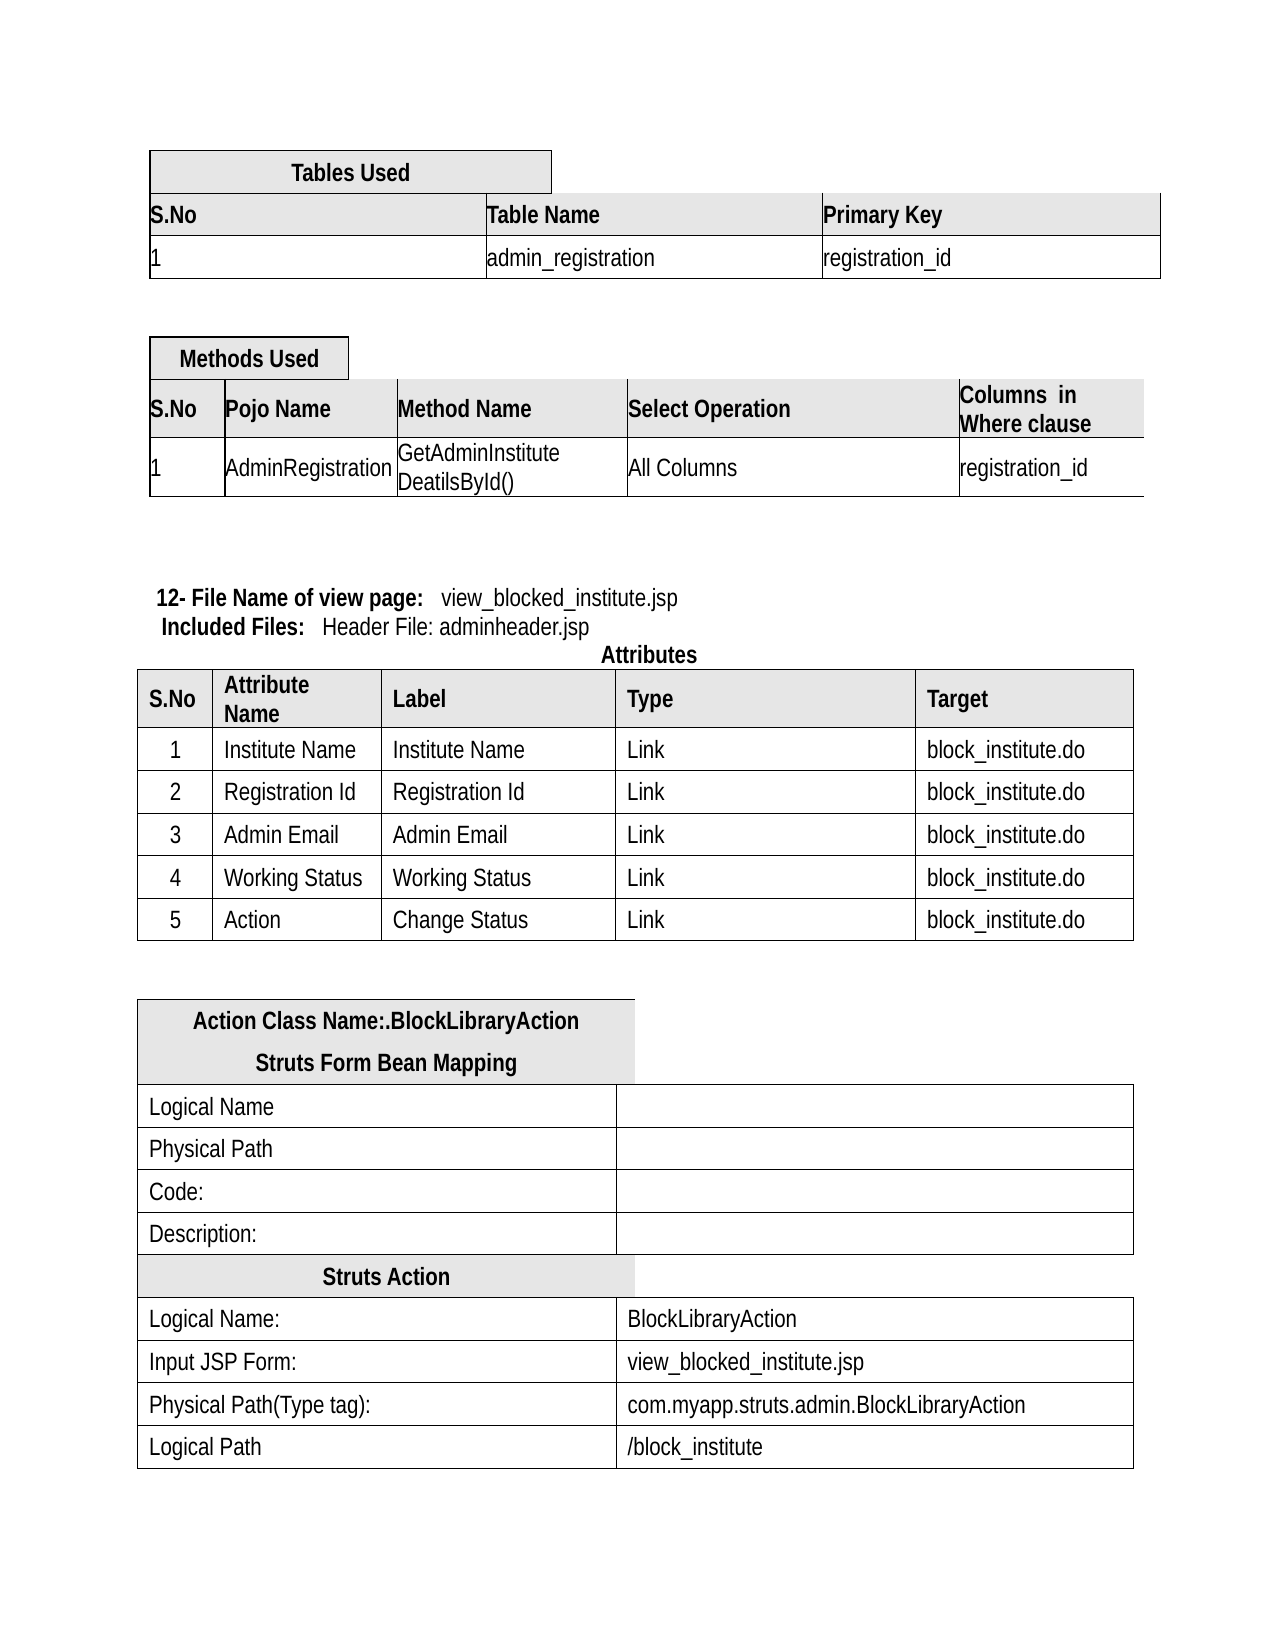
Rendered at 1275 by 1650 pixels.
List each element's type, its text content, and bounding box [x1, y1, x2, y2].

table_cell com.myapp.struts.admin.BlockLibraryAction [617, 1383, 1133, 1425]
table_cell Logical Name: [138, 1298, 616, 1339]
table_cell 5 [138, 899, 212, 940]
table_header [552, 150, 823, 193]
table_cell [635, 1255, 1133, 1297]
table_cell 1 [151, 438, 224, 496]
table_header Type [616, 670, 915, 727]
table_cell Pojo Name [226, 379, 397, 437]
table_cell block_institute.do [916, 771, 1133, 812]
table_cell Struts Form Bean Mapping [138, 1041, 635, 1084]
table_cell [617, 1170, 1133, 1212]
table_cell Primary Key [823, 193, 1160, 235]
table_cell [617, 1213, 1133, 1254]
table_cell block_institute.do [916, 728, 1133, 770]
table_cell Description: [138, 1213, 616, 1254]
table_cell Code: [138, 1170, 616, 1212]
table_cell GetAdminInstitute DeatilsById() [398, 438, 627, 496]
table_header Label [382, 670, 615, 727]
table_cell Struts Action [138, 1255, 635, 1297]
table_header Tables Used [151, 151, 551, 193]
table_header S.No [138, 670, 212, 727]
table_cell AdminRegistration [226, 438, 397, 496]
table_cell /block_institute [617, 1426, 1133, 1467]
table_header Methods Used [151, 338, 348, 379]
table_cell view_blocked_institute.jsp [617, 1341, 1133, 1382]
table_cell Link [616, 771, 915, 812]
table_cell 2 [138, 771, 212, 812]
table_cell 3 [138, 814, 212, 855]
table_cell Institute Name [213, 728, 381, 770]
text 12- File Name of view page: view_blocked_institute.jsp [150, 583, 1125, 612]
table_cell Link [616, 899, 915, 940]
table_header [823, 150, 1161, 193]
table_cell Admin Email [382, 814, 615, 855]
table_cell registration_id [823, 236, 1160, 278]
table_cell BlockLibraryAction [617, 1298, 1133, 1339]
table_cell block_institute.do [916, 899, 1133, 940]
text Attributes [150, 640, 1125, 669]
table_cell Select Operation [628, 379, 959, 437]
table_cell block_institute.do [916, 856, 1133, 898]
table_header [349, 336, 547, 379]
table_cell Table Name [487, 193, 822, 235]
table_cell Input JSP Form: [138, 1341, 616, 1382]
table_cell 1 [151, 236, 486, 278]
table_cell Columns in Where clause [960, 379, 1144, 437]
table_cell Link [616, 728, 915, 770]
table_cell Action [213, 899, 381, 940]
table_cell 1 [138, 728, 212, 770]
table_cell Logical Name [138, 1085, 616, 1127]
table_cell Link [616, 814, 915, 855]
table_cell 4 [138, 856, 212, 898]
table_header Target [916, 670, 1133, 727]
table_cell Institute Name [382, 728, 615, 770]
table_cell Admin Email [213, 814, 381, 855]
table_cell [617, 1128, 1133, 1169]
table_cell admin_registration [487, 236, 822, 278]
table_cell registration_id [960, 438, 1144, 496]
table_cell [635, 1041, 1133, 1084]
table_cell block_institute.do [916, 814, 1133, 855]
table_cell Working Status [382, 856, 615, 898]
table_cell Logical Path [138, 1426, 616, 1467]
table_cell S.No [151, 380, 224, 437]
table_cell Registration Id [382, 771, 615, 812]
table_header Attribute Name [213, 670, 381, 727]
table_cell Physical Path [138, 1128, 616, 1169]
table_cell [617, 1085, 1133, 1127]
table_header [548, 336, 1144, 379]
table_cell Registration Id [213, 771, 381, 812]
table_header [635, 999, 1133, 1041]
table_cell Link [616, 856, 915, 898]
text Included Files: Header File: adminheader.jsp [150, 612, 1125, 640]
table_cell All Columns [628, 438, 959, 496]
table_cell Physical Path(Type tag): [138, 1383, 616, 1425]
table_cell Method Name [398, 379, 627, 437]
table_cell Working Status [213, 856, 381, 898]
table_cell S.No [151, 194, 486, 235]
table_header Action Class Name:.BlockLibraryAction [138, 1000, 635, 1041]
table_cell Change Status [382, 899, 615, 940]
